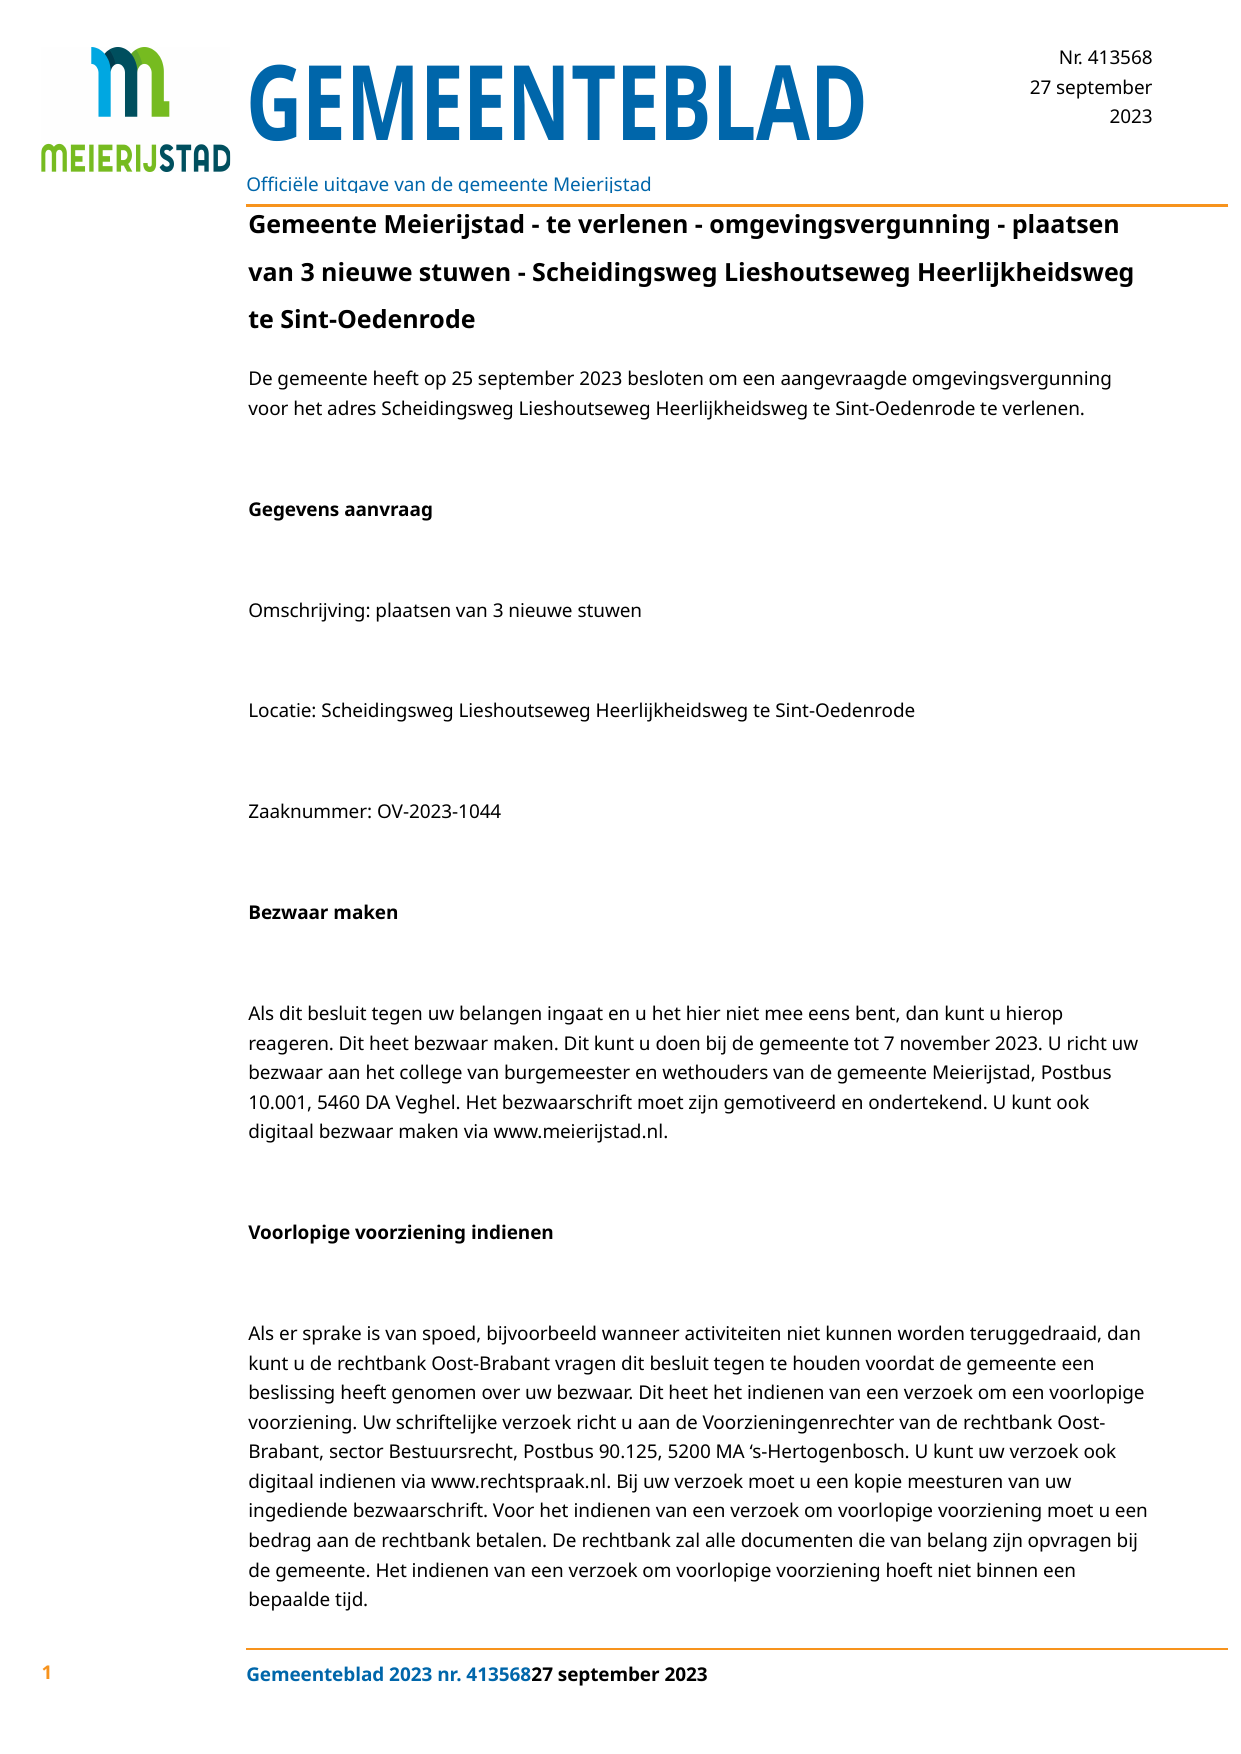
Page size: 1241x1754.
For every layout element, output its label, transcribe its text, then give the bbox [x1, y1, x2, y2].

text Zaaknummer: OV-2023-1044 [248, 798, 1152, 824]
picture [41, 47, 231, 172]
text Locatie: Scheidingsweg Lieshoutseweg Heerlijkheidsweg te Sint-Oedenrode [248, 698, 1152, 723]
text Voorlopige voorziening indienen [248, 1219, 1152, 1245]
text Als er sprake is van spoed, bijvoorbeeld wanneer activiteiten niet kunnen worden teruggedraaid, dan kunt u de rechtbank Oost-Brabant vragen dit besluit tegen te houden voordat de gemeente een beslissing heeft genomen over uw bezwaar. Dit heet het indienen van een verzoek om een voorlopige voorziening. Uw schriftelijke verzoek richt u aan de Voorzieningenrechter van de rechtbank Oost-Brabant, sector Bestuursrecht, Postbus 90.125, 5200 MA ‘s-Hertogenbosch. U kunt uw verzoek ook digitaal indienen via www.rechtspraak.nl. Bij uw verzoek moet u een kopie meesturen van uw ingediende bezwaarschrift. Voor het indienen van een verzoek om voorlopige voorziening moet u een bedrag aan de rechtbank betalen. De rechtbank zal alle documenten die van belang zijn opvragen bij de gemeente. Het indienen van een verzoek om voorlopige voorziening hoeft niet binnen een bepaalde tijd. [248, 1320, 1152, 1612]
text Bezwaar maken [248, 899, 1152, 925]
text Gegevens aanvraag [248, 496, 1152, 522]
text Gemeente Meierijstad - te verlenen - omgevingsvergunning - plaatsen van 3 nieuwe stuwen - Scheidingsweg Lieshoutseweg Heerlijkheidsweg te Sint-Oedenrode [248, 207, 1152, 336]
text Omschrijving: plaatsen van 3 nieuwe stuwen [248, 597, 1152, 622]
text De gemeente heeft op 25 september 2023 besloten om een aangevraagde omgevingsvergunning voor het adres Scheidingsweg Lieshoutseweg Heerlijkheidsweg te Sint-Oedenrode te verlenen. [248, 366, 1152, 421]
text Als dit besluit tegen uw belangen ingaat en u het hier niet mee eens bent, dan kunt u hierop reageren. Dit heet bezwaar maken. Dit kunt u doen bij de gemeente tot 7 november 2023. U richt uw bezwaar aan het college van burgemeester en wethouders van de gemeente Meierijstad, Postbus 10.001, 5460 DA Veghel. Het bezwaarschrift moet zijn gemotiveerd en ondertekend. U kunt ook digitaal bezwaar maken via www.meierijstad.nl. [248, 1000, 1152, 1144]
